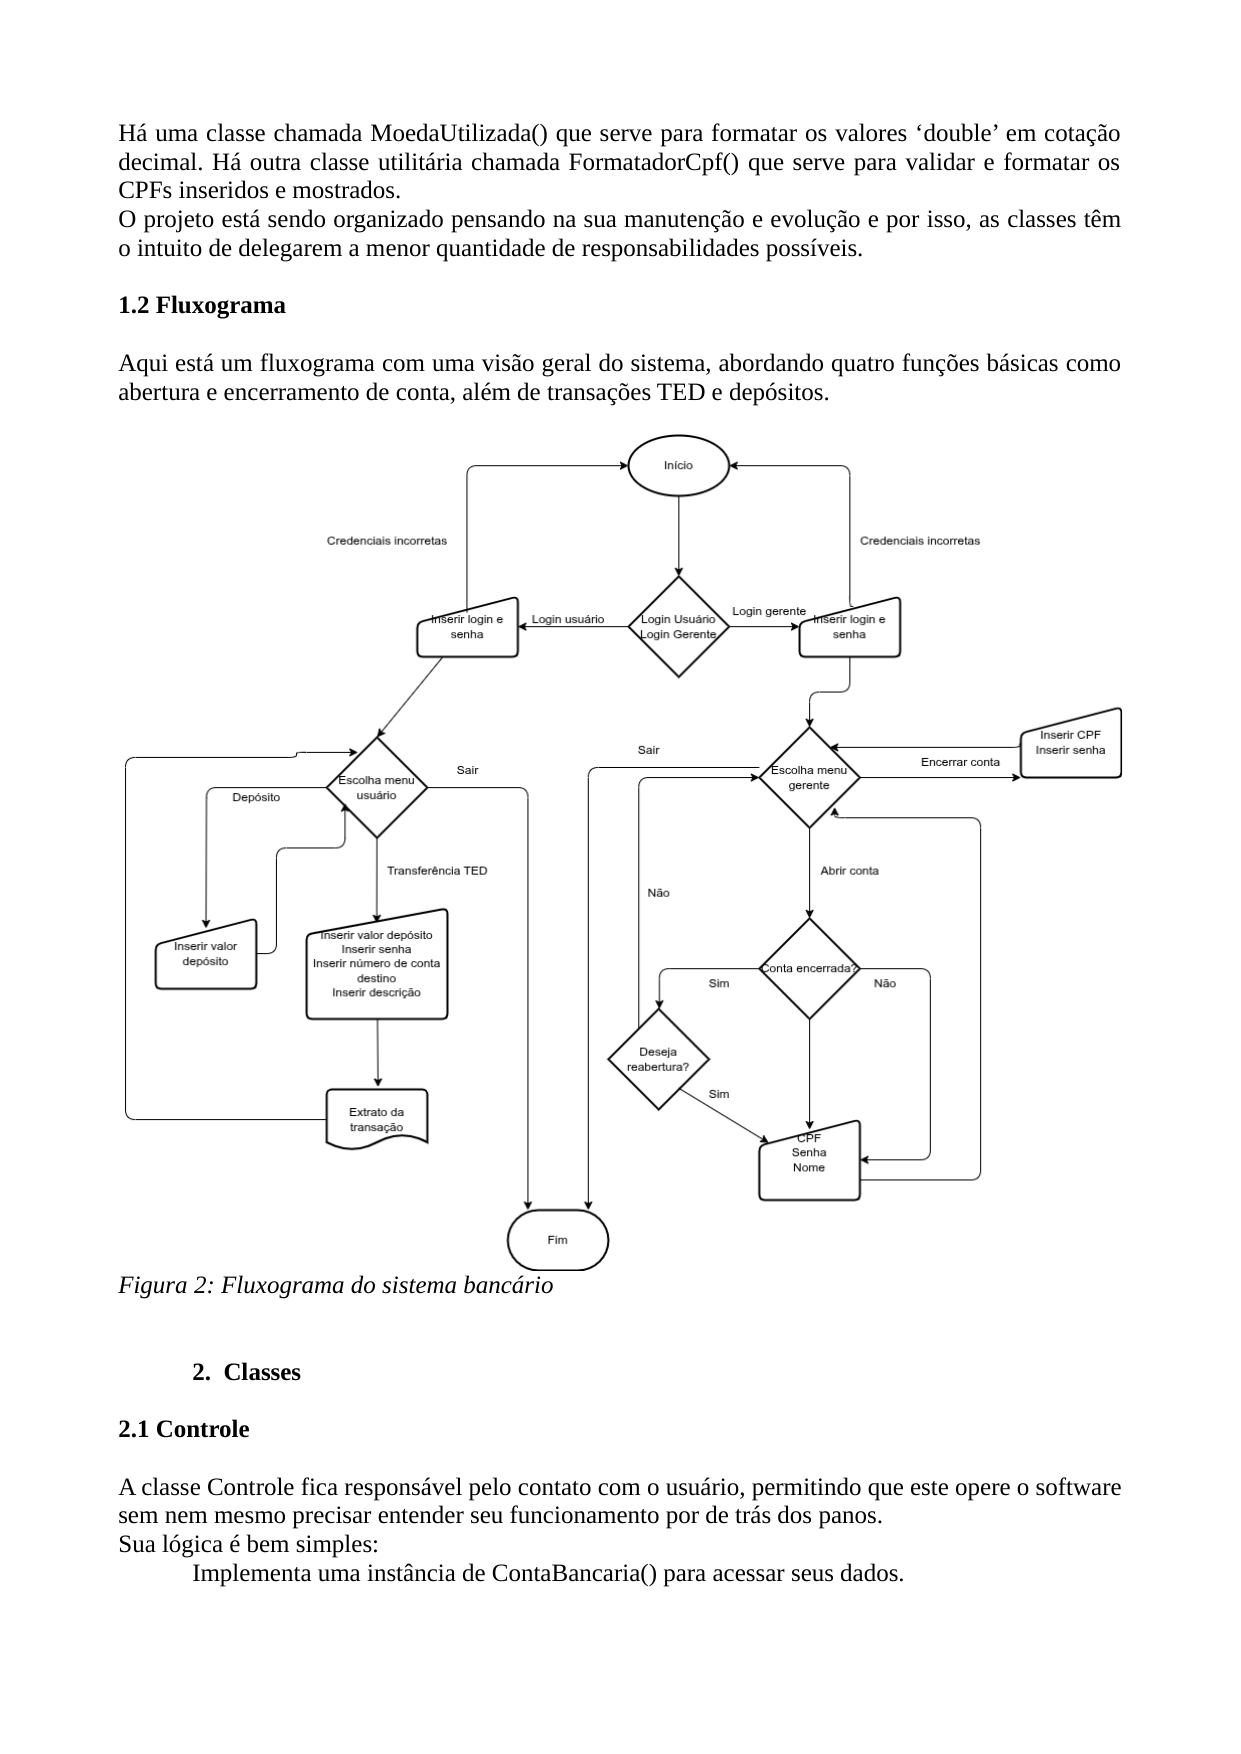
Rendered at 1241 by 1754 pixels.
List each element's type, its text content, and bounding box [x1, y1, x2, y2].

text Há uma classe chamada MoedaUtilizada() que serve para formatar os valores ‘double’ em cotação decimal. Há outra classe utilitária chamada FormatadorCpf() que serve para validar e formatar os CPFs inseridos e mostrados. [118, 118, 1122, 204]
text Sua lógica é bem simples: [118, 1529, 1122, 1558]
text Aqui está um fluxograma com uma visão geral do sistema, abordando quatro funções básicas como abertura e encerramento de conta, além de transações TED e depósitos. [118, 348, 1122, 406]
text 2.1 Controle [118, 1414, 1122, 1443]
text 1.2 Fluxograma [118, 291, 1122, 319]
text O projeto está sendo organizado pensando na sua manutenção e evolução e por isso, as classes têm o intuito de delegarem a menor quantidade de responsabilidades possíveis. [118, 204, 1122, 262]
text Implementa uma instância de ContaBancaria() para acessar seus dados. [118, 1558, 1122, 1587]
text Figura 2: Fluxograma do sistema bancário [118, 1271, 1122, 1299]
text A classe Controle fica responsável pelo contato com o usuário, permitindo que este opere o software sem nem mesmo precisar entender seu funcionamento por de trás dos panos. [118, 1472, 1122, 1529]
picture [118, 434, 1123, 1271]
text 2. Classes [118, 1357, 1122, 1385]
